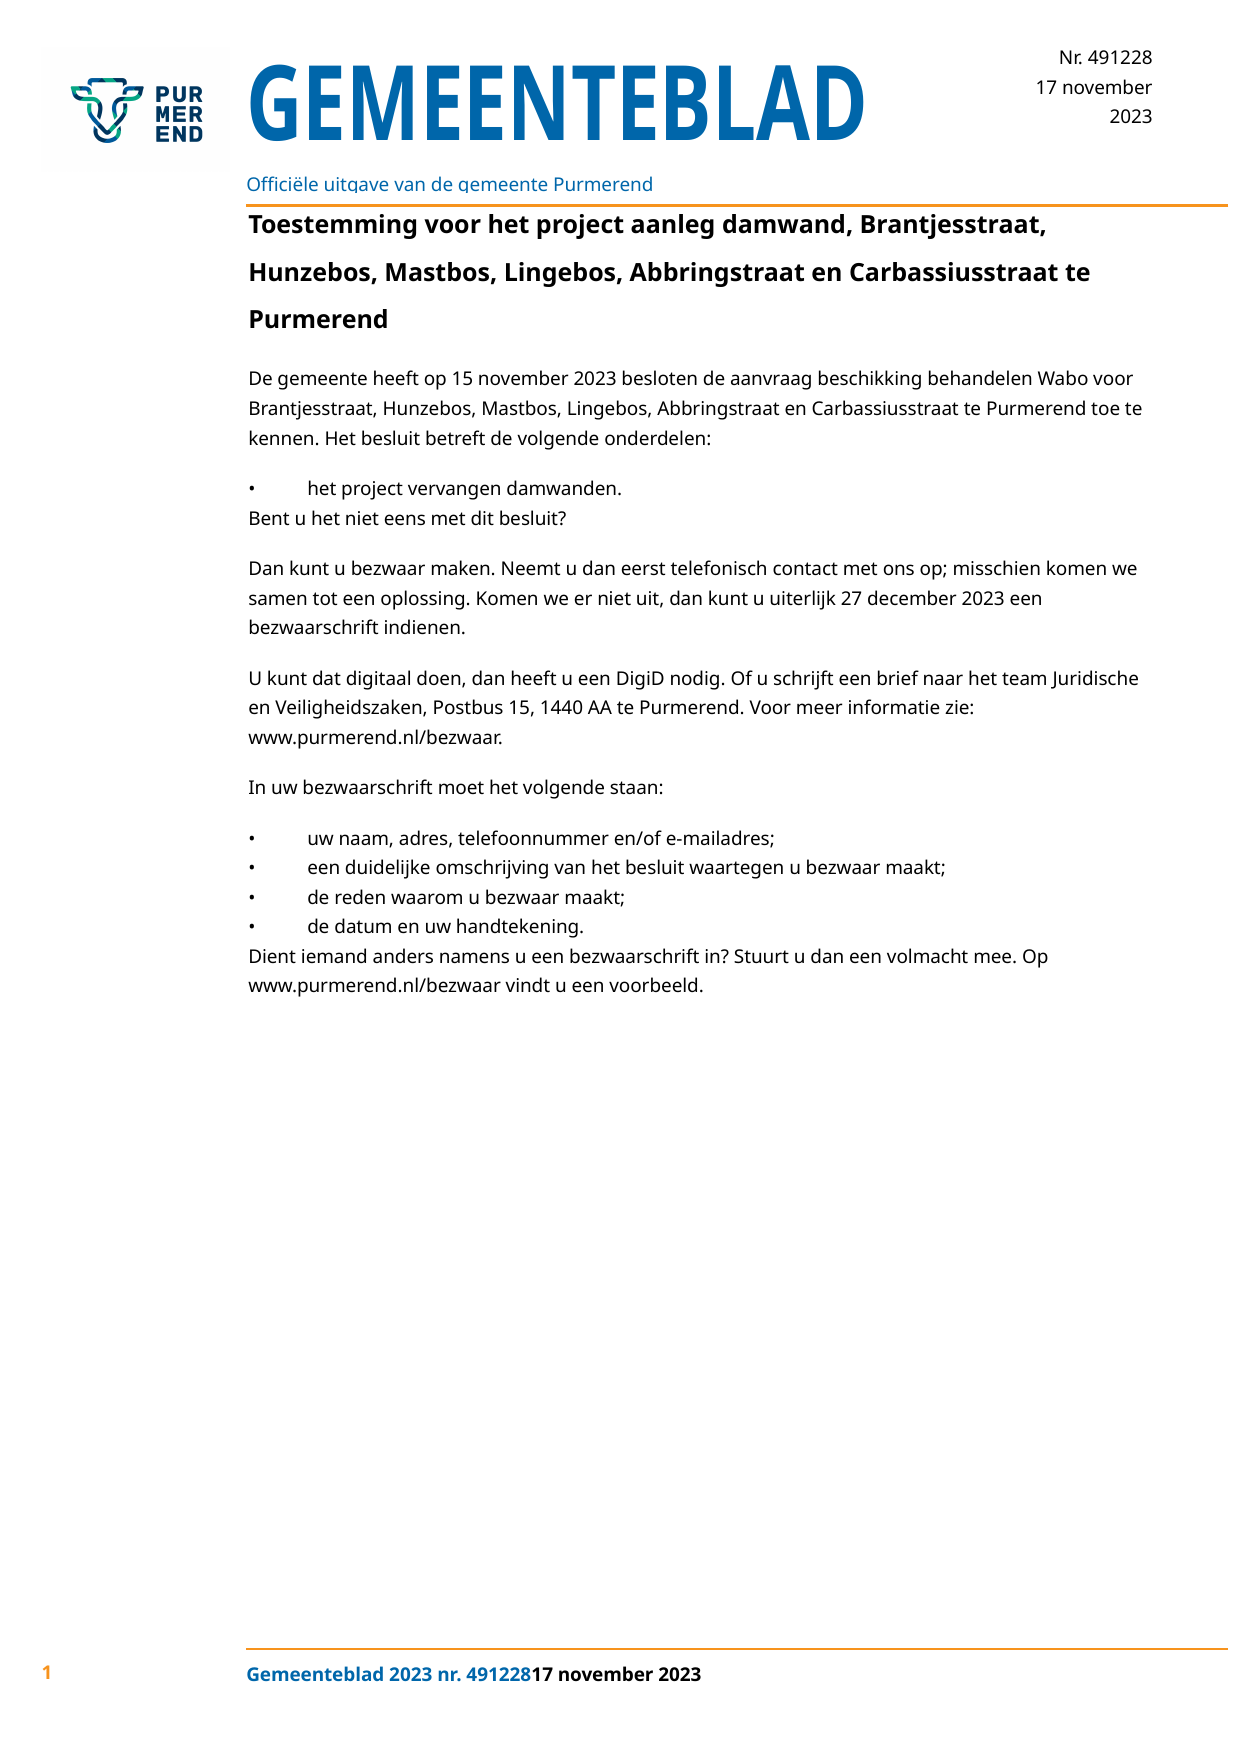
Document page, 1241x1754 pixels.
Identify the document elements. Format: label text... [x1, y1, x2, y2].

picture [41, 47, 231, 172]
text De gemeente heeft op 15 november 2023 besloten de aanvraag beschikking behandelen Wabo voor Brantjesstraat, Hunzebos, Mastbos, Lingebos, Abbringstraat en Carbassiusstraat te Purmerend toe te kennen. Het besluit betreft de volgende onderdelen: [248, 366, 1152, 450]
text In uw bezwaarschrift moet het volgende staan: [248, 774, 1152, 800]
list de datum en uw handtekening. [248, 913, 1152, 939]
text Dan kunt u bezwaar maken. Neemt u dan eerst telefonisch contact met ons op; misschien komen we samen tot een oplossing. Komen we er niet uit, dan kunt u uiterlijk 27 december 2023 een bezwaarschrift indienen. [248, 555, 1152, 640]
text Bent u het niet eens met dit besluit? [248, 505, 1152, 530]
list een duidelijke omschrijving van het besluit waartegen u bezwaar maakt; [248, 854, 1152, 880]
text Toestemming voor het project aanleg damwand, Brantjesstraat, Hunzebos, Mastbos, Lingebos, Abbringstraat en Carbassiusstraat te Purmerend [248, 207, 1152, 336]
text U kunt dat digitaal doen, dan heeft u een DigiD nodig. Of u schrijft een brief naar het team Juridische en Veiligheidszaken, Postbus 15, 1440 AA te Purmerend. Voor meer informatie zie: www.purmerend.nl/bezwaar. [248, 665, 1152, 749]
list uw naam, adres, telefoonnummer en/of e-mailadres; [248, 825, 1152, 850]
text Dient iemand anders namens u een bezwaarschrift in? Stuurt u dan een volmacht mee. Op www.purmerend.nl/bezwaar vindt u een voorbeeld. [248, 943, 1152, 998]
list de reden waarom u bezwaar maakt; [248, 884, 1152, 909]
list het project vervangen damwanden. [248, 475, 1152, 501]
